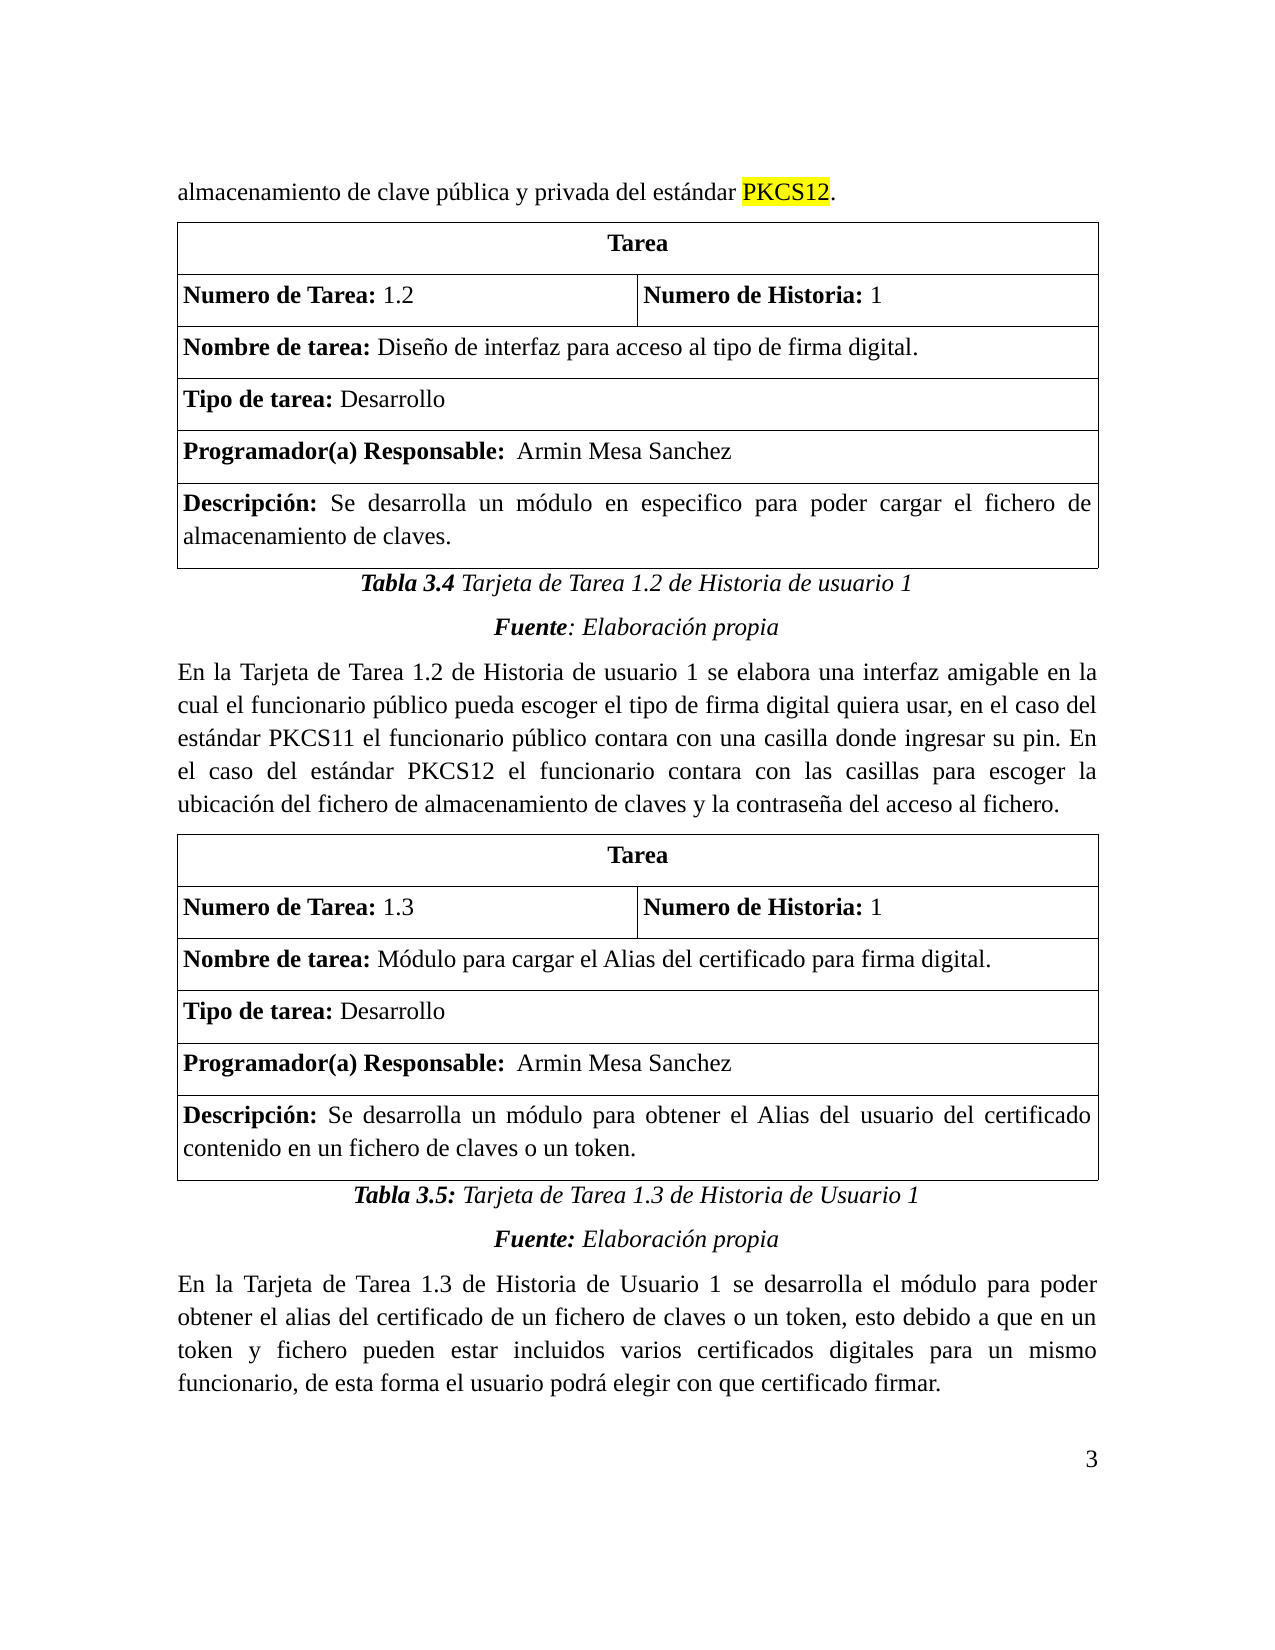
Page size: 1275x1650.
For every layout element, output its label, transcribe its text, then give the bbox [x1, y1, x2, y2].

text almacenamiento de clave pública y privada del estándar PKCS12. [177, 177, 1098, 206]
text Tabla 3.4 Tarjeta de Tarea 1.2 de Historia de usuario 1 [177, 569, 1098, 596]
table_cell Programador(a) Responsable: Armin Mesa Sanchez [178, 431, 1098, 482]
table_cell Tipo de tarea: Desarrollo [178, 991, 1098, 1042]
table_cell Descripción: Se desarrolla un módulo en especifico para poder cargar el fichero de almacenamiento de claves. [178, 484, 1098, 567]
table_cell Descripción: Se desarrolla un módulo para obtener el Alias del usuario del certificado contenido en un fichero de claves o un token. [178, 1096, 1098, 1179]
text En la Tarjeta de Tarea 1.2 de Historia de usuario 1 se elabora una interfaz amigable en la cual el funcionario público pueda escoger el tipo de firma digital quiera usar, en el caso del estándar PKCS11 el funcionario público contara con una casilla donde ingresar su pin. En el caso del estándar PKCS12 el funcionario contara con las casillas para escoger la ubicación del fichero de almacenamiento de claves y la contraseña del acceso al fichero. [177, 657, 1098, 818]
table_header Tarea [178, 835, 1098, 886]
text Tabla 3.5: Tarjeta de Tarea 1.3 de Historia de Usuario 1 [177, 1181, 1098, 1208]
table_cell Numero de Historia: 1 [638, 887, 1098, 938]
table_cell Numero de Tarea: 1.2 [178, 275, 637, 326]
text Fuente: Elaboración propia [177, 612, 1098, 641]
table_cell Numero de Historia: 1 [638, 275, 1098, 326]
text En la Tarjeta de Tarea 1.3 de Historia de Usuario 1 se desarrolla el módulo para poder obtener el alias del certificado de un fichero de claves o un token, esto debido a que en un token y fichero pueden estar incluidos varios certificados digitales para un mismo funcionario, de esta forma el usuario podrá elegir con que certificado firmar. [177, 1269, 1098, 1397]
text Fuente: Elaboración propia [177, 1224, 1098, 1253]
table_cell Tipo de tarea: Desarrollo [178, 379, 1098, 430]
table_cell Nombre de tarea: Módulo para cargar el Alias del certificado para firma digital. [178, 939, 1098, 990]
table_cell Nombre de tarea: Diseño de interfaz para acceso al tipo de firma digital. [178, 327, 1098, 378]
table_cell Numero de Tarea: 1.3 [178, 887, 637, 938]
table_header Tarea [178, 223, 1098, 274]
table_cell Programador(a) Responsable: Armin Mesa Sanchez [178, 1044, 1098, 1094]
